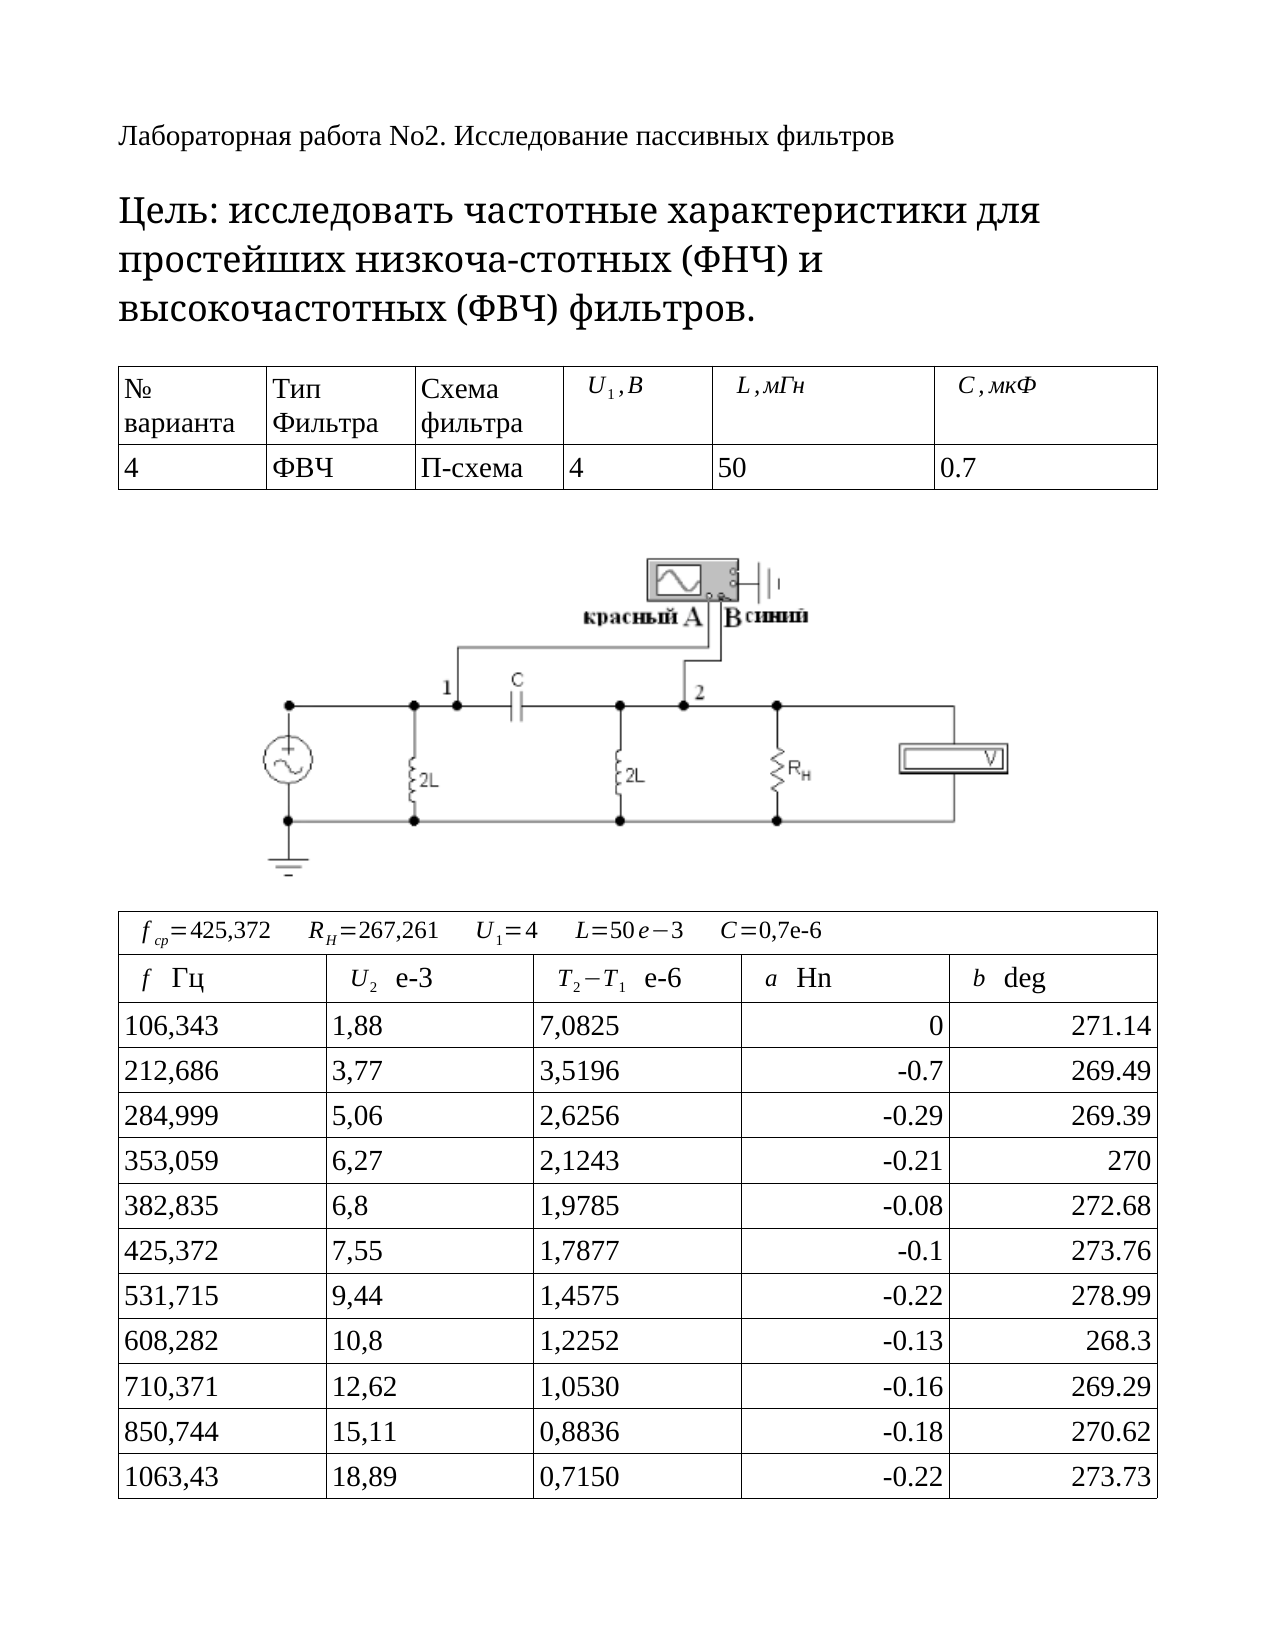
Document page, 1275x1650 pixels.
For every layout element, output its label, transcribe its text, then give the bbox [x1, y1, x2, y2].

table_cell 425,372 [119, 1229, 326, 1273]
table_cell 50 [713, 445, 934, 489]
table_cell -0,08 [742, 1184, 949, 1227]
table_cell 1,2252 [534, 1319, 741, 1363]
table_cell 106,343 [119, 1003, 326, 1047]
table_cell 270 [950, 1138, 1157, 1182]
table_cell 1,7877 [534, 1229, 741, 1273]
table_header № варианта [119, 367, 266, 444]
table_cell 268,3 [950, 1319, 1157, 1363]
table_cell 0,7150 [534, 1454, 741, 1498]
table_cell 1,0530 [534, 1364, 741, 1408]
table_cell 271,14 [950, 1003, 1157, 1047]
table_cell e-3 [327, 955, 533, 1002]
table_cell 269,39 [950, 1093, 1157, 1137]
table_cell 270,62 [950, 1409, 1157, 1453]
table_cell 12,62 [327, 1364, 533, 1408]
table_header [935, 367, 1157, 444]
text Лабораторная работа No2. Исследование пассивных фильтров [118, 118, 1157, 152]
table_cell 4 [564, 445, 712, 489]
table_cell 2,6256 [534, 1093, 741, 1137]
table_cell Hn [742, 955, 949, 1002]
table_cell 6,8 [327, 1184, 533, 1227]
table_cell -0,21 [742, 1138, 949, 1182]
table_cell 2,1243 [534, 1138, 741, 1182]
table_cell 1,88 [327, 1003, 533, 1047]
table_cell -0,1 [742, 1229, 949, 1273]
table_header [713, 367, 934, 444]
table_cell 269,29 [950, 1364, 1157, 1408]
table_cell 1,9785 [534, 1184, 741, 1227]
table_cell 382,835 [119, 1184, 326, 1227]
table_cell 3,5196 [534, 1048, 741, 1092]
table_cell e-6 [534, 955, 741, 1002]
table_cell -0,13 [742, 1319, 949, 1363]
picture [257, 524, 1018, 878]
table_cell 850,744 [119, 1409, 326, 1453]
table_cell 0 [742, 1003, 949, 1047]
table_cell 1,4575 [534, 1274, 741, 1318]
table_cell 5,06 [327, 1093, 533, 1137]
text Цель: исследовать частотные характеристики для простейших низкоча-стотных (ФНЧ) и высокочастотных (ФВЧ) фильтров. [118, 185, 1157, 332]
table_cell 272,68 [950, 1184, 1157, 1227]
table_cell -0,7 [742, 1048, 949, 1092]
table_cell 273,76 [950, 1229, 1157, 1273]
table_header Схема фильтра [416, 367, 563, 444]
table_cell ФВЧ [267, 445, 415, 489]
table_cell 531,715 [119, 1274, 326, 1318]
table_cell 269,49 [950, 1048, 1157, 1092]
table_cell 3,77 [327, 1048, 533, 1092]
table_cell 15,11 [327, 1409, 533, 1453]
table_cell 7,0825 [534, 1003, 741, 1047]
table_cell 212,686 [119, 1048, 326, 1092]
table_cell 278,99 [950, 1274, 1157, 1318]
table_cell -0,29 [742, 1093, 949, 1137]
table_cell -0,16 [742, 1364, 949, 1408]
table_header [564, 367, 712, 444]
table_cell 273,73 [950, 1454, 1157, 1498]
table_cell -0,18 [742, 1409, 949, 1453]
table_header [119, 912, 1157, 954]
table_cell 10,8 [327, 1319, 533, 1363]
table_cell Гц [119, 955, 326, 1002]
table_cell 0,8836 [534, 1409, 741, 1453]
table_cell 1063,43 [119, 1454, 326, 1498]
table_cell 7,55 [327, 1229, 533, 1273]
table_cell 4 [119, 445, 266, 489]
table_cell 18,89 [327, 1454, 533, 1498]
table_cell 284,999 [119, 1093, 326, 1137]
table_cell -0,22 [742, 1454, 949, 1498]
table_cell 608,282 [119, 1319, 326, 1363]
table_cell П-схема [416, 445, 563, 489]
table_cell 9,44 [327, 1274, 533, 1318]
table_cell 710,371 [119, 1364, 326, 1408]
table_cell 6,27 [327, 1138, 533, 1182]
table_cell deg [950, 955, 1157, 1002]
table_header Тип Фильтра [267, 367, 415, 444]
table_cell 353,059 [119, 1138, 326, 1182]
table_cell 0.7 [935, 445, 1157, 489]
table_cell -0,22 [742, 1274, 949, 1318]
